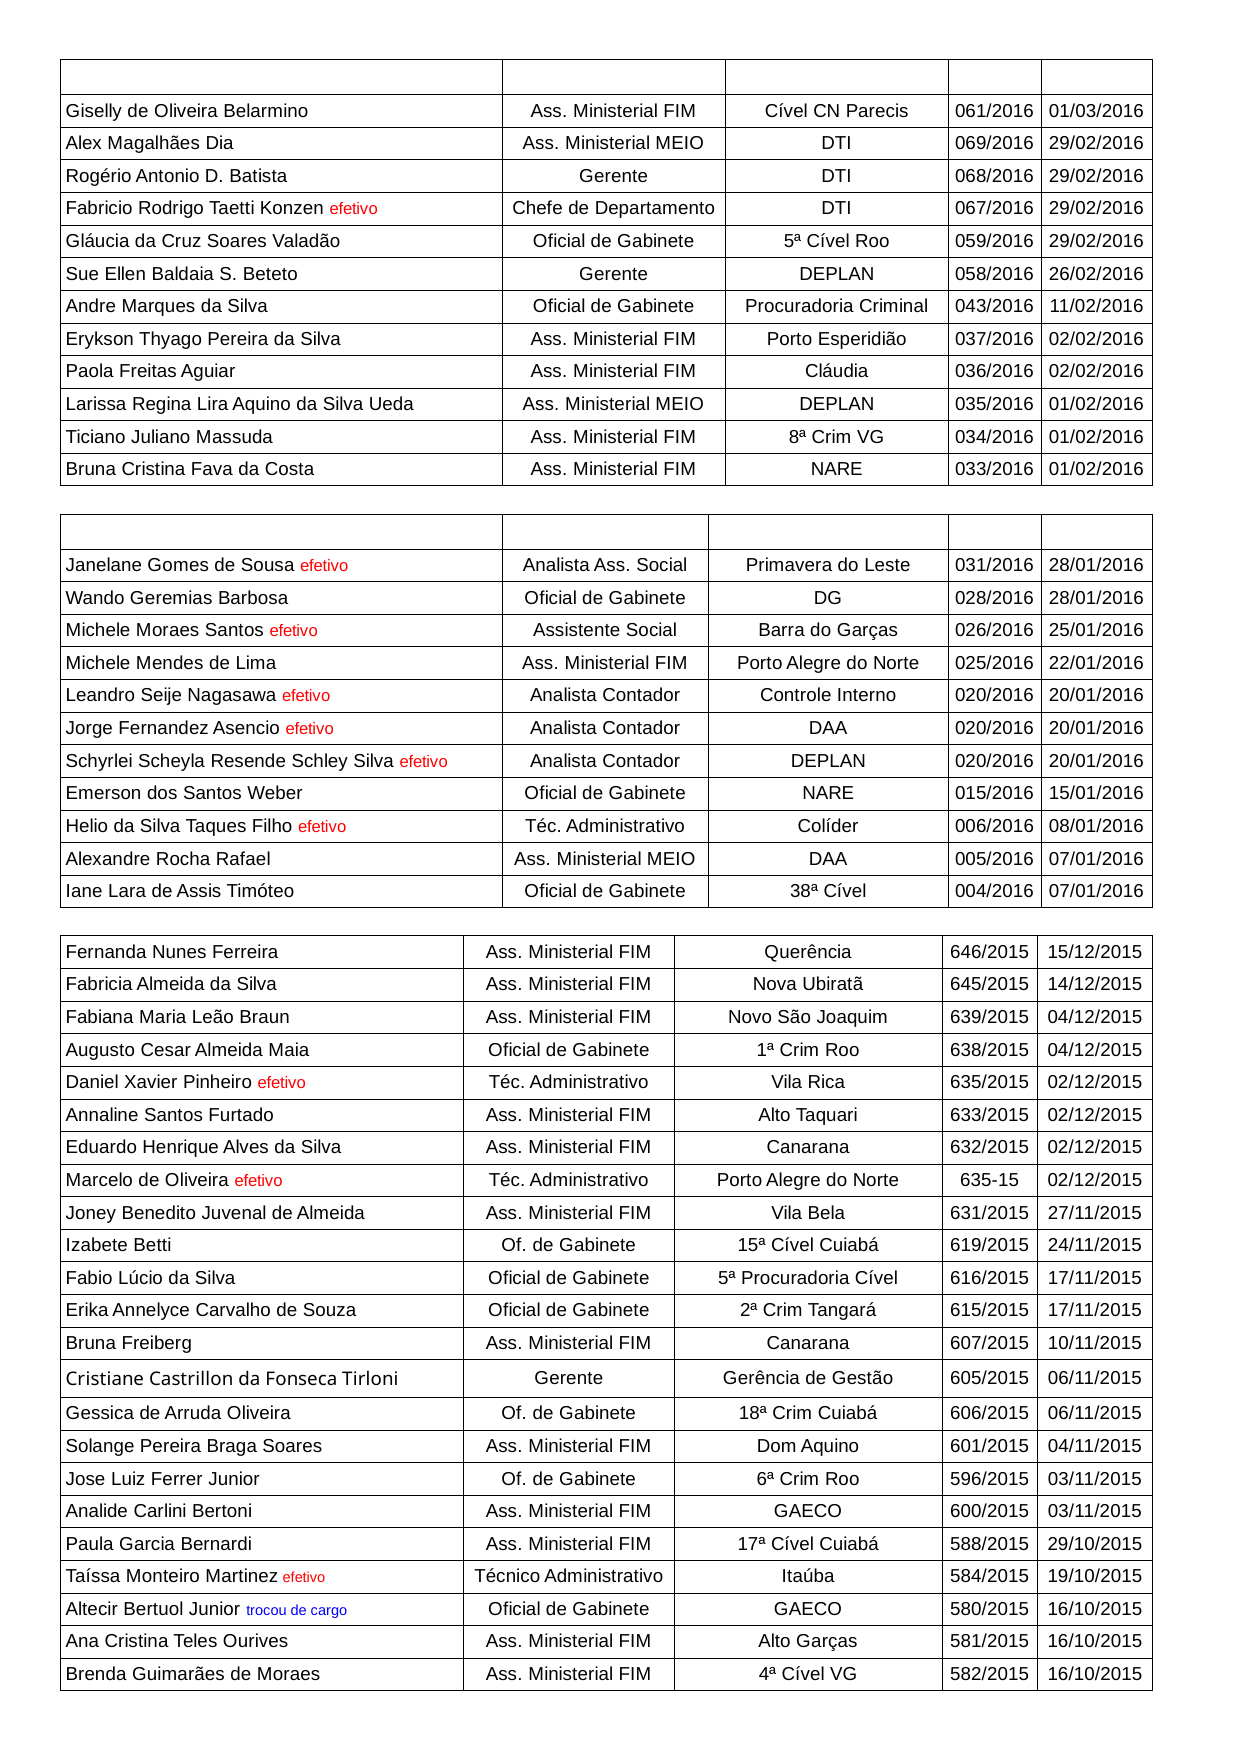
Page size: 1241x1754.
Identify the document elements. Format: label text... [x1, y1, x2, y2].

table_cell Ass. Ministerial FIM [503, 324, 725, 355]
table_cell 16/10/2015 [1038, 1594, 1152, 1625]
table_cell 020/2016 [949, 680, 1041, 712]
table_cell 605/2015 [943, 1360, 1037, 1397]
table_cell Of. de Gabinete [464, 1230, 674, 1261]
table_cell 033/2016 [949, 454, 1041, 485]
table_header [61, 515, 502, 549]
table_cell Janelane Gomes de Sousa efetivo [61, 550, 502, 581]
table_header [503, 515, 708, 549]
table_cell Oficial de Gabinete [503, 778, 708, 809]
table_cell Ass. Ministerial FIM [464, 1528, 674, 1560]
table_cell Leandro Seije Nagasawa efetivo [61, 680, 502, 712]
table_cell Controle Interno [709, 680, 948, 712]
table_cell Daniel Xavier Pinheiro efetivo [61, 1067, 463, 1098]
table_cell Sue Ellen Baldaia S. Beteto [61, 258, 502, 290]
table_cell Ana Cristina Teles Ourives [61, 1626, 463, 1658]
table_cell NARE [709, 778, 948, 809]
table_cell Ticiano Juliano Massuda [61, 421, 502, 453]
table_cell Oficial de Gabinete [464, 1295, 674, 1327]
table_cell Gerência de Gestão [675, 1360, 942, 1397]
table_cell Solange Pereira Braga Soares [61, 1431, 463, 1462]
table_cell Jose Luiz Ferrer Junior [61, 1463, 463, 1495]
table_cell Ass. Ministerial FIM [464, 1002, 674, 1033]
table_cell DAA [709, 843, 948, 875]
table_header [1042, 60, 1152, 94]
table_cell 15ª Cível Cuiabá [675, 1230, 942, 1261]
table_cell Analista Contador [503, 713, 708, 744]
table_cell Jorge Fernandez Asencio efetivo [61, 713, 502, 744]
table_cell 28/01/2016 [1042, 550, 1152, 581]
table_cell Oficial de Gabinete [503, 226, 725, 257]
table_cell 29/02/2016 [1042, 128, 1152, 159]
table_cell Oficial de Gabinete [464, 1262, 674, 1294]
table_cell DTI [726, 193, 948, 224]
table_cell Ass. Ministerial MEIO [503, 843, 708, 875]
table_cell Téc. Administrativo [464, 1067, 674, 1098]
table_header [61, 60, 502, 94]
table_cell Colíder [709, 811, 948, 842]
table_cell Michele Mendes de Lima [61, 647, 502, 679]
table_cell 615/2015 [943, 1295, 1037, 1327]
table_cell 02/12/2015 [1038, 1165, 1152, 1196]
table_cell Porto Alegre do Norte [709, 647, 948, 679]
table_cell 06/11/2015 [1038, 1398, 1152, 1429]
table_cell 4ª Cível VG [675, 1659, 942, 1690]
table_cell Gerente [464, 1360, 674, 1397]
table_cell 29/02/2016 [1042, 160, 1152, 192]
table_cell 069/2016 [949, 128, 1041, 159]
table_cell DEPLAN [709, 745, 948, 777]
table_cell 037/2016 [949, 324, 1041, 355]
table_cell 20/01/2016 [1042, 680, 1152, 712]
table_cell Oficial de Gabinete [464, 1034, 674, 1066]
table_cell 034/2016 [949, 421, 1041, 453]
table_header 15/12/2015 [1038, 936, 1152, 968]
table_cell Ass. Ministerial MEIO [503, 128, 725, 159]
table_cell Porto Esperidião [726, 324, 948, 355]
table_cell 638/2015 [943, 1034, 1037, 1066]
table_cell Analide Carlini Bertoni [61, 1496, 463, 1527]
table_cell Helio da Silva Taques Filho efetivo [61, 811, 502, 842]
table_cell 582/2015 [943, 1659, 1037, 1690]
table_cell 635/2015 [943, 1067, 1037, 1098]
table_cell 16/10/2015 [1038, 1659, 1152, 1690]
table_header Fernanda Nunes Ferreira [61, 936, 463, 968]
table_cell Rogério Antonio D. Batista [61, 160, 502, 192]
table_cell 02/12/2015 [1038, 1100, 1152, 1131]
table_cell Cível CN Parecis [726, 95, 948, 127]
table_cell 10/11/2015 [1038, 1328, 1152, 1359]
table_cell 632/2015 [943, 1132, 1037, 1164]
table_cell 15/01/2016 [1042, 778, 1152, 809]
table_cell Analista Contador [503, 680, 708, 712]
table_cell 031/2016 [949, 550, 1041, 581]
table_cell Alto Taquari [675, 1100, 942, 1131]
table_cell Annaline Santos Furtado [61, 1100, 463, 1131]
table_cell Fabricio Rodrigo Taetti Konzen efetivo [61, 193, 502, 224]
table_cell 596/2015 [943, 1463, 1037, 1495]
table_cell 020/2016 [949, 713, 1041, 744]
table_cell 025/2016 [949, 647, 1041, 679]
table_cell Paola Freitas Aguiar [61, 356, 502, 388]
table_cell Vila Rica [675, 1067, 942, 1098]
table_cell 5ª Procuradoria Cível [675, 1262, 942, 1294]
table_cell 18ª Crim Cuiabá [675, 1398, 942, 1429]
table_cell Gláucia da Cruz Soares Valadão [61, 226, 502, 257]
table_cell 043/2016 [949, 291, 1041, 322]
table_cell Gessica de Arruda Oliveira [61, 1398, 463, 1429]
table_cell 19/10/2015 [1038, 1561, 1152, 1592]
table_cell Izabete Betti [61, 1230, 463, 1261]
table_cell DG [709, 582, 948, 614]
table_cell Canarana [675, 1328, 942, 1359]
table_cell 580/2015 [943, 1594, 1037, 1625]
table_cell Oficial de Gabinete [464, 1594, 674, 1625]
table_cell 03/11/2015 [1038, 1463, 1152, 1495]
table_cell 584/2015 [943, 1561, 1037, 1592]
table_cell 028/2016 [949, 582, 1041, 614]
table_cell NARE [726, 454, 948, 485]
table_cell 22/01/2016 [1042, 647, 1152, 679]
table_cell Alex Magalhães Dia [61, 128, 502, 159]
table_cell 635-15 [943, 1165, 1037, 1196]
table_cell 1ª Crim Roo [675, 1034, 942, 1066]
table_cell 619/2015 [943, 1230, 1037, 1261]
table_cell Of. de Gabinete [464, 1463, 674, 1495]
table_cell 631/2015 [943, 1197, 1037, 1229]
table_cell Bruna Cristina Fava da Costa [61, 454, 502, 485]
table_header [709, 515, 948, 549]
table_cell 02/02/2016 [1042, 324, 1152, 355]
table_cell 29/10/2015 [1038, 1528, 1152, 1560]
table_cell 639/2015 [943, 1002, 1037, 1033]
table_cell DEPLAN [726, 389, 948, 420]
table_cell DEPLAN [726, 258, 948, 290]
table_cell Giselly de Oliveira Belarmino [61, 95, 502, 127]
table_cell Canarana [675, 1132, 942, 1164]
table_cell 20/01/2016 [1042, 745, 1152, 777]
table_cell Nova Ubiratã [675, 969, 942, 1001]
table_cell 601/2015 [943, 1431, 1037, 1462]
table_cell 01/02/2016 [1042, 454, 1152, 485]
table_cell 25/01/2016 [1042, 615, 1152, 646]
table_cell Erykson Thyago Pereira da Silva [61, 324, 502, 355]
table_header 646/2015 [943, 936, 1037, 968]
table_cell Schyrlei Scheyla Resende Schley Silva efetivo [61, 745, 502, 777]
table_cell 02/02/2016 [1042, 356, 1152, 388]
table_cell Erika Annelyce Carvalho de Souza [61, 1295, 463, 1327]
table_cell 004/2016 [949, 876, 1041, 907]
table_cell 06/11/2015 [1038, 1360, 1152, 1397]
table_cell Ass. Ministerial FIM [464, 1626, 674, 1658]
table_cell 5ª Cível Roo [726, 226, 948, 257]
table_cell Fabiana Maria Leão Braun [61, 1002, 463, 1033]
table_cell Eduardo Henrique Alves da Silva [61, 1132, 463, 1164]
table_cell 020/2016 [949, 745, 1041, 777]
table_cell Chefe de Departamento [503, 193, 725, 224]
table_cell 015/2016 [949, 778, 1041, 809]
table_cell 606/2015 [943, 1398, 1037, 1429]
table_cell 17/11/2015 [1038, 1295, 1152, 1327]
table_cell 8ª Crim VG [726, 421, 948, 453]
table_cell 059/2016 [949, 226, 1041, 257]
table_cell Emerson dos Santos Weber [61, 778, 502, 809]
table_cell Gerente [503, 258, 725, 290]
table_cell 14/12/2015 [1038, 969, 1152, 1001]
table_cell Paula Garcia Bernardi [61, 1528, 463, 1560]
table_cell 6ª Crim Roo [675, 1463, 942, 1495]
table_cell 04/11/2015 [1038, 1431, 1152, 1462]
table_header [726, 60, 948, 94]
table_cell 068/2016 [949, 160, 1041, 192]
table_cell Porto Alegre do Norte [675, 1165, 942, 1196]
table_cell 28/01/2016 [1042, 582, 1152, 614]
table_cell Taíssa Monteiro Martinez efetivo [61, 1561, 463, 1592]
table_cell 616/2015 [943, 1262, 1037, 1294]
table_cell 01/03/2016 [1042, 95, 1152, 127]
table_cell Barra do Garças [709, 615, 948, 646]
table_cell Ass. Ministerial FIM [464, 1496, 674, 1527]
table_cell Altecir Bertuol Junior trocou de cargo [61, 1594, 463, 1625]
table_cell Brenda Guimarães de Moraes [61, 1659, 463, 1690]
table_cell 01/02/2016 [1042, 421, 1152, 453]
table_cell Analista Contador [503, 745, 708, 777]
table_cell 035/2016 [949, 389, 1041, 420]
table_cell 600/2015 [943, 1496, 1037, 1527]
table_cell DTI [726, 160, 948, 192]
table_cell Fabricia Almeida da Silva [61, 969, 463, 1001]
table_cell GAECO [675, 1594, 942, 1625]
table_cell 24/11/2015 [1038, 1230, 1152, 1261]
table_cell Ass. Ministerial FIM [464, 969, 674, 1001]
table_cell Alexandre Rocha Rafael [61, 843, 502, 875]
table_cell Cláudia [726, 356, 948, 388]
table_cell 061/2016 [949, 95, 1041, 127]
table_cell Andre Marques da Silva [61, 291, 502, 322]
table_cell 581/2015 [943, 1626, 1037, 1658]
table_header [949, 515, 1041, 549]
table_cell 29/02/2016 [1042, 226, 1152, 257]
table_cell Itaúba [675, 1561, 942, 1592]
table_cell 588/2015 [943, 1528, 1037, 1560]
table_cell Augusto Cesar Almeida Maia [61, 1034, 463, 1066]
table_cell Michele Moraes Santos efetivo [61, 615, 502, 646]
table_header [949, 60, 1041, 94]
table_cell 04/12/2015 [1038, 1034, 1152, 1066]
table_cell Wando Geremias Barbosa [61, 582, 502, 614]
table_cell Marcelo de Oliveira efetivo [61, 1165, 463, 1196]
table_cell Cristiane Castrillon da Fonseca Tirloni [61, 1360, 463, 1397]
table_cell 03/11/2015 [1038, 1496, 1152, 1527]
table_cell Gerente [503, 160, 725, 192]
table_cell Téc. Administrativo [503, 811, 708, 842]
table_cell 067/2016 [949, 193, 1041, 224]
table_cell 006/2016 [949, 811, 1041, 842]
table_header Querência [675, 936, 942, 968]
table_cell Ass. Ministerial FIM [503, 356, 725, 388]
table_cell 026/2016 [949, 615, 1041, 646]
table_cell Primavera do Leste [709, 550, 948, 581]
table_cell Ass. Ministerial FIM [464, 1431, 674, 1462]
table_cell Vila Bela [675, 1197, 942, 1229]
table_cell 02/12/2015 [1038, 1067, 1152, 1098]
table_cell 036/2016 [949, 356, 1041, 388]
table_header [1042, 515, 1152, 549]
table_cell 02/12/2015 [1038, 1132, 1152, 1164]
table_cell Iane Lara de Assis Timóteo [61, 876, 502, 907]
table_cell 645/2015 [943, 969, 1037, 1001]
table_header [503, 60, 725, 94]
table_cell 08/01/2016 [1042, 811, 1152, 842]
table_cell Bruna Freiberg [61, 1328, 463, 1359]
table_cell 17/11/2015 [1038, 1262, 1152, 1294]
table_cell Alto Garças [675, 1626, 942, 1658]
table_cell Of. de Gabinete [464, 1398, 674, 1429]
table_cell 17ª Cível Cuiabá [675, 1528, 942, 1560]
table_cell Larissa Regina Lira Aquino da Silva Ueda [61, 389, 502, 420]
table_cell 01/02/2016 [1042, 389, 1152, 420]
table_cell 26/02/2016 [1042, 258, 1152, 290]
table_cell Ass. Ministerial FIM [503, 647, 708, 679]
table_cell Joney Benedito Juvenal de Almeida [61, 1197, 463, 1229]
table_cell 27/11/2015 [1038, 1197, 1152, 1229]
table_cell Novo São Joaquim [675, 1002, 942, 1033]
table_cell 20/01/2016 [1042, 713, 1152, 744]
table_cell Oficial de Gabinete [503, 291, 725, 322]
table_cell 38ª Cível [709, 876, 948, 907]
table_cell Oficial de Gabinete [503, 582, 708, 614]
table_cell Ass. Ministerial FIM [503, 454, 725, 485]
table_cell Ass. Ministerial FIM [464, 1328, 674, 1359]
table_cell 633/2015 [943, 1100, 1037, 1131]
table_cell 11/02/2016 [1042, 291, 1152, 322]
table_cell Ass. Ministerial FIM [464, 1659, 674, 1690]
table_cell DAA [709, 713, 948, 744]
table_cell Assistente Social [503, 615, 708, 646]
table_cell Técnico Administrativo [464, 1561, 674, 1592]
table_cell DTI [726, 128, 948, 159]
table_cell 005/2016 [949, 843, 1041, 875]
table_cell 2ª Crim Tangará [675, 1295, 942, 1327]
table_cell 04/12/2015 [1038, 1002, 1152, 1033]
table_cell Téc. Administrativo [464, 1165, 674, 1196]
table_cell GAECO [675, 1496, 942, 1527]
table_header Ass. Ministerial FIM [464, 936, 674, 968]
table_cell 07/01/2016 [1042, 876, 1152, 907]
table_cell Ass. Ministerial MEIO [503, 389, 725, 420]
table_cell 607/2015 [943, 1328, 1037, 1359]
table_cell 07/01/2016 [1042, 843, 1152, 875]
table_cell Ass. Ministerial FIM [464, 1132, 674, 1164]
table_cell Ass. Ministerial FIM [503, 421, 725, 453]
table_cell 16/10/2015 [1038, 1626, 1152, 1658]
table_cell 29/02/2016 [1042, 193, 1152, 224]
table_cell Ass. Ministerial FIM [503, 95, 725, 127]
table_cell 058/2016 [949, 258, 1041, 290]
table_cell Ass. Ministerial FIM [464, 1197, 674, 1229]
table_cell Oficial de Gabinete [503, 876, 708, 907]
table_cell Procuradoria Criminal [726, 291, 948, 322]
table_cell Ass. Ministerial FIM [464, 1100, 674, 1131]
table_cell Fabio Lúcio da Silva [61, 1262, 463, 1294]
table_cell Dom Aquino [675, 1431, 942, 1462]
table_cell Analista Ass. Social [503, 550, 708, 581]
